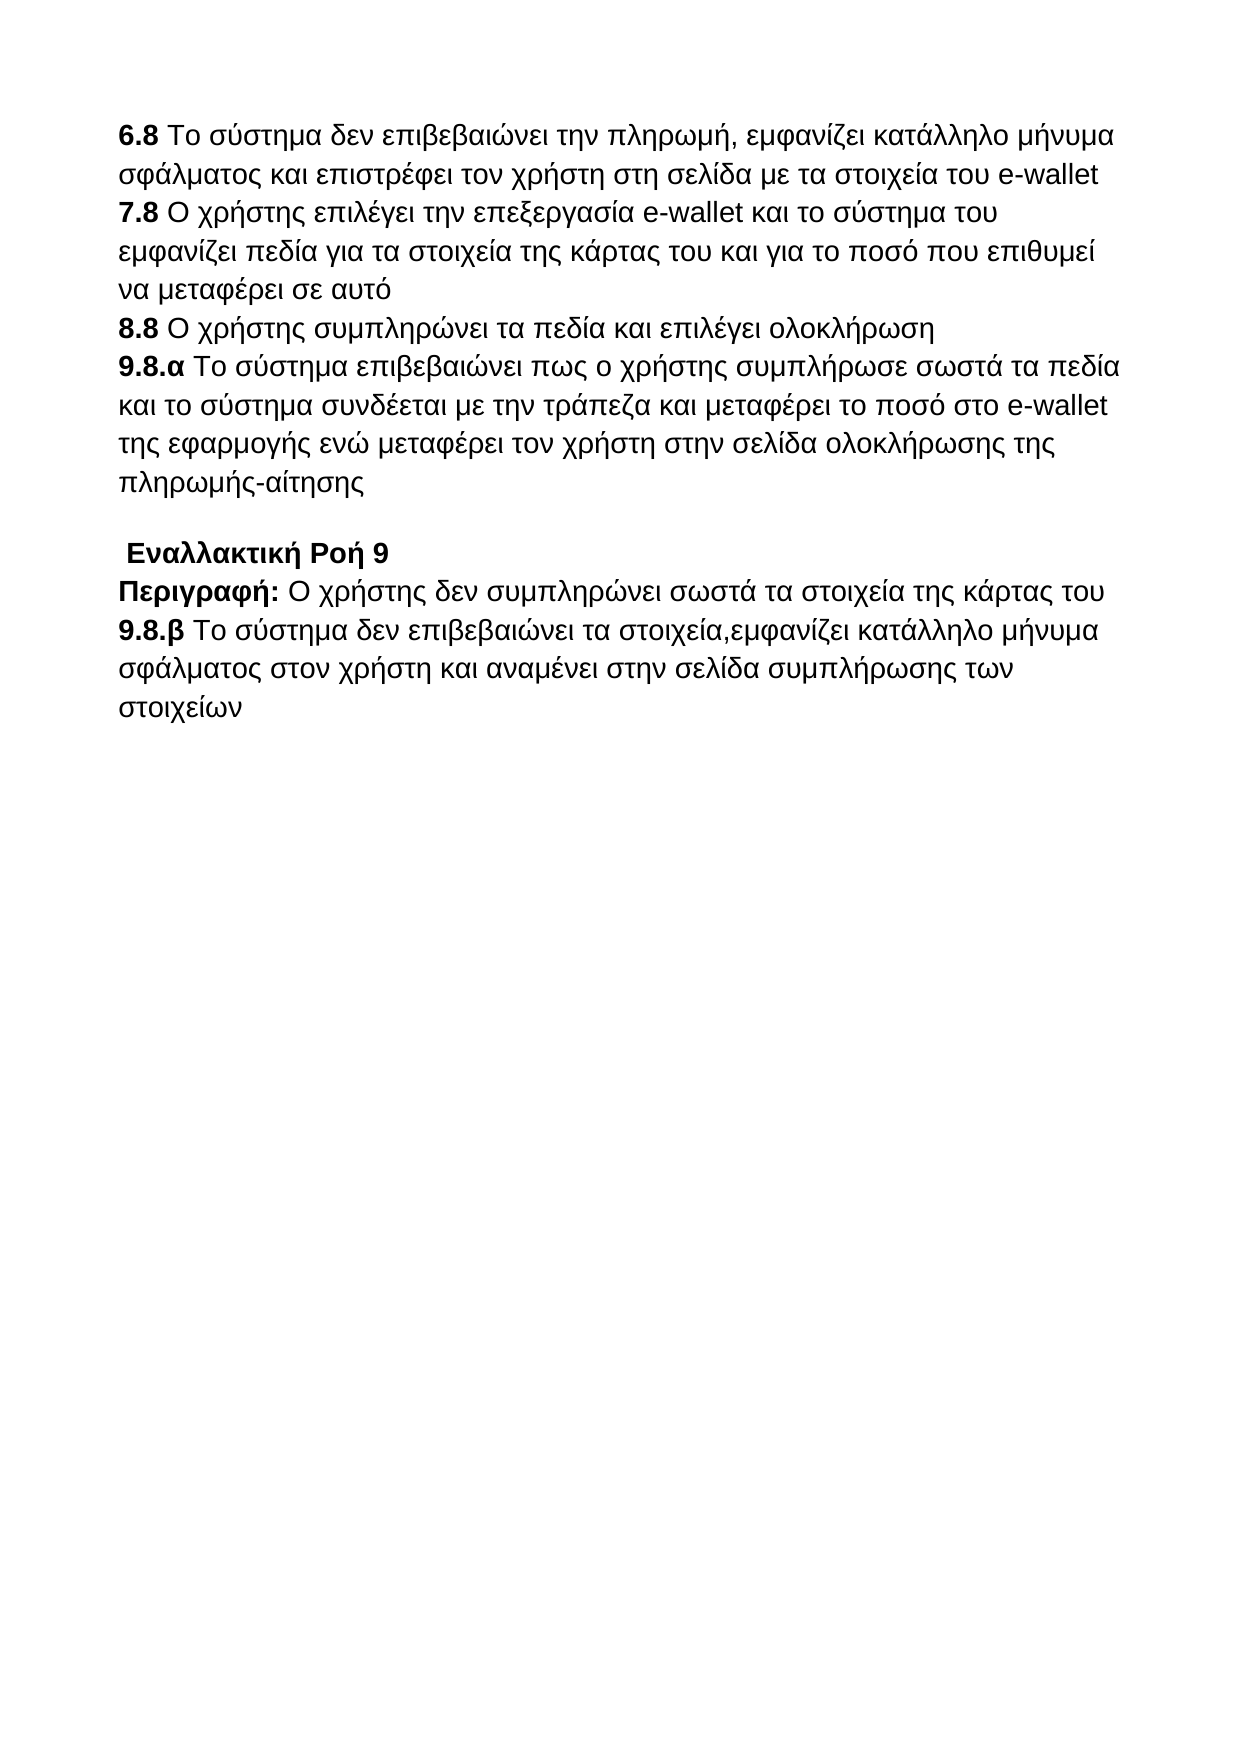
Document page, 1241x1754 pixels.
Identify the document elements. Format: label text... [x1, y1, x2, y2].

text Περιγραφή: Ο χρήστης δεν συμπληρώνει σωστά τα στοιχεία της κάρτας του [118, 574, 1122, 608]
text 9.8.α Το σύστημα επιβεβαιώνει πως ο χρήστης συμπλήρωσε σωστά τα πεδία και το σύστημα συνδέεται με την τράπεζα και μεταφέρει το ποσό στο e-wallet της εφαρμογής ενώ μεταφέρει τον χρήστη στην σελίδα ολοκλήρωσης της πληρωμής-αίτησης [118, 349, 1122, 498]
text 9.8.β Το σύστημα δεν επιβεβαιώνει τα στοιχεία,εμφανίζει κατάλληλο μήνυμα σφάλματος στον χρήστη και αναμένει στην σελίδα συμπλήρωσης των στοιχείων [118, 613, 1122, 723]
text 7.8 Ο χρήστης επιλέγει την επεξεργασία e-wallet και το σύστημα του εμφανίζει πεδία για τα στοιχεία της κάρτας του και για το ποσό που επιθυμεί να μεταφέρει σε αυτό [118, 195, 1122, 306]
text 8.8 Ο χρήστης συμπληρώνει τα πεδία και επιλέγει ολοκλήρωση [118, 311, 1122, 344]
text Εναλλακτική Ροή 9 [118, 536, 1122, 569]
text 6.8 Το σύστημα δεν επιβεβαιώνει την πληρωμή, εμφανίζει κατάλληλο μήνυμα σφάλματος και επιστρέφει τον χρήστη στη σελίδα με τα στοιχεία του e-wallet [118, 118, 1122, 190]
